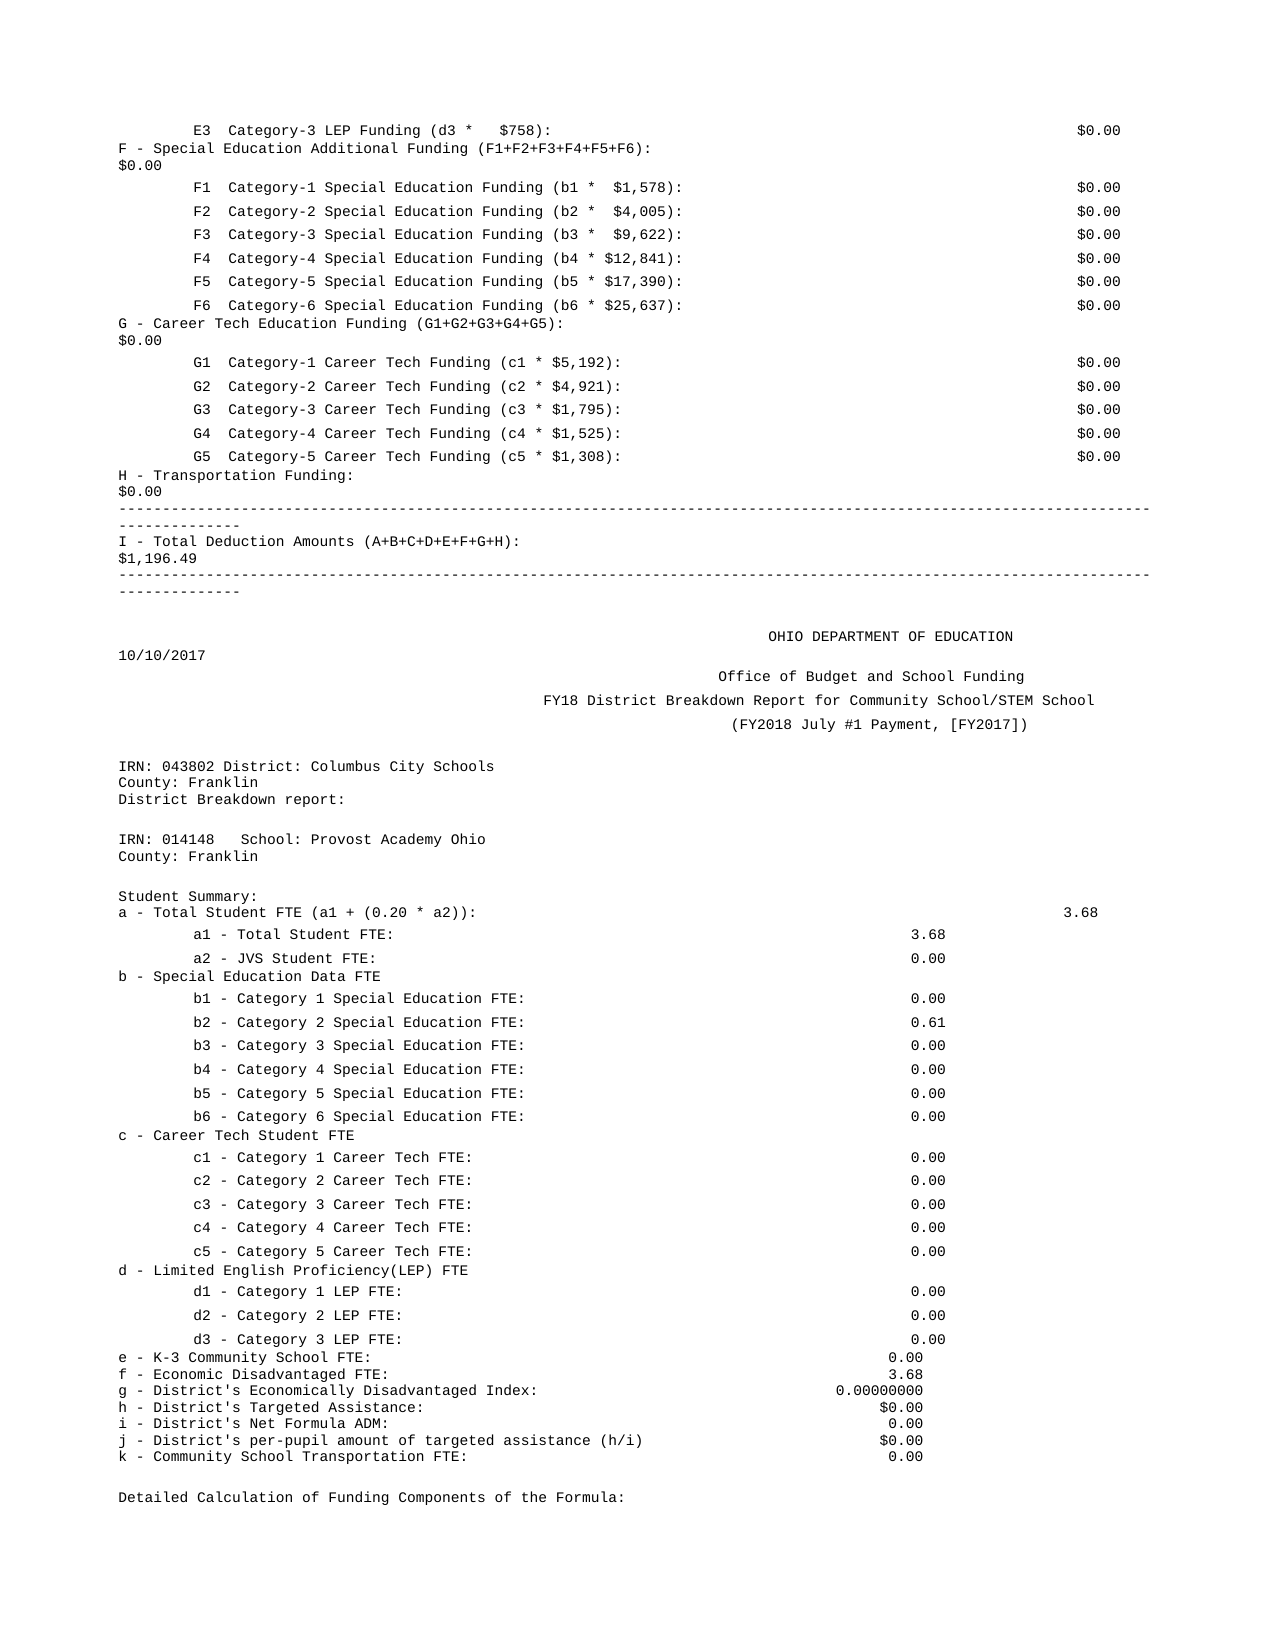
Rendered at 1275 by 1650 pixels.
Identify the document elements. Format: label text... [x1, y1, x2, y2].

text c1 - Category 1 Career Tech FTE: 0.00 [118, 1144, 1157, 1168]
text i - District's Net Formula ADM: 0.00 [118, 1417, 1157, 1433]
text (FY2018 July #1 Payment, [FY2017]) [118, 712, 1157, 735]
text G - Career Tech Education Funding (G1+G2+G3+G4+G5): $0.00 [118, 317, 1157, 350]
text District Breakdown report: [118, 792, 1157, 809]
text G2 Category-2 Career Tech Funding (c2 * $4,921): $0.00 [118, 373, 1157, 397]
text FY18 District Breakdown Report for Community School/STEM School [118, 688, 1157, 712]
text ------------------------------------------------------------------------------------------------------------------------------------ [118, 501, 1157, 534]
text d1 - Category 1 LEP FTE: 0.00 [118, 1279, 1157, 1303]
text b - Special Education Data FTE [118, 969, 1157, 986]
text F2 Category-2 Special Education Funding (b2 * $4,005): $0.00 [118, 198, 1157, 222]
text H - Transportation Funding: $0.00 [118, 468, 1157, 501]
text h - District's Targeted Assistance: $0.00 [118, 1400, 1157, 1417]
text I - Total Deduction Amounts (A+B+C+D+E+F+G+H): $1,196.49 [118, 534, 1157, 567]
text b4 - Category 4 Special Education FTE: 0.00 [118, 1057, 1157, 1081]
text a2 - JVS Student FTE: 0.00 [118, 946, 1157, 969]
text d3 - Category 3 LEP FTE: 0.00 [118, 1327, 1157, 1350]
text F1 Category-1 Special Education Funding (b1 * $1,578): $0.00 [118, 175, 1157, 198]
text c - Career Tech Student FTE [118, 1128, 1157, 1144]
text G3 Category-3 Career Tech Funding (c3 * $1,795): $0.00 [118, 397, 1157, 421]
text F - Special Education Additional Funding (F1+F2+F3+F4+F5+F6): $0.00 [118, 142, 1157, 175]
text F6 Category-6 Special Education Funding (b6 * $25,637): $0.00 [118, 293, 1157, 317]
text IRN: 014148 School: Provost Academy Ohio County: Franklin [118, 832, 1157, 866]
text k - Community School Transportation FTE: 0.00 [118, 1450, 1157, 1466]
text G4 Category-4 Career Tech Funding (c4 * $1,525): $0.00 [118, 421, 1157, 444]
text b5 - Category 5 Special Education FTE: 0.00 [118, 1081, 1157, 1104]
text j - District's per-pupil amount of targeted assistance (h/i) $0.00 [118, 1433, 1157, 1450]
text g - District's Economically Disadvantaged Index: 0.00000000 [118, 1383, 1157, 1400]
text a - Total Student FTE (a1 + (0.20 * a2)): 3.68 [118, 906, 1157, 922]
text G1 Category-1 Career Tech Funding (c1 * $5,192): $0.00 [118, 350, 1157, 373]
text b3 - Category 3 Special Education FTE: 0.00 [118, 1033, 1157, 1057]
text d2 - Category 2 LEP FTE: 0.00 [118, 1303, 1157, 1327]
text a1 - Total Student FTE: 3.68 [118, 922, 1157, 946]
text F4 Category-4 Special Education Funding (b4 * $12,841): $0.00 [118, 246, 1157, 269]
text b1 - Category 1 Special Education FTE: 0.00 [118, 986, 1157, 1010]
text b2 - Category 2 Special Education FTE: 0.61 [118, 1010, 1157, 1033]
text G5 Category-5 Career Tech Funding (c5 * $1,308): $0.00 [118, 444, 1157, 468]
text c2 - Category 2 Career Tech FTE: 0.00 [118, 1168, 1157, 1192]
text ------------------------------------------------------------------------------------------------------------------------------------ [118, 567, 1157, 601]
text F3 Category-3 Special Education Funding (b3 * $9,622): $0.00 [118, 222, 1157, 246]
text OHIO DEPARTMENT OF EDUCATION 10/10/2017 [118, 624, 1157, 664]
text F5 Category-5 Special Education Funding (b5 * $17,390): $0.00 [118, 269, 1157, 293]
text IRN: 043802 District: Columbus City Schools County: Franklin [118, 759, 1157, 792]
text b6 - Category 6 Special Education FTE: 0.00 [118, 1104, 1157, 1128]
text c4 - Category 4 Career Tech FTE: 0.00 [118, 1216, 1157, 1239]
text e - K-3 Community School FTE: 0.00 [118, 1350, 1157, 1367]
text c5 - Category 5 Career Tech FTE: 0.00 [118, 1239, 1157, 1263]
text d - Limited English Proficiency(LEP) FTE [118, 1263, 1157, 1279]
text E3 Category-3 LEP Funding (d3 * $758): $0.00 [118, 118, 1157, 142]
text f - Economic Disadvantaged FTE: 3.68 [118, 1367, 1157, 1383]
text c3 - Category 3 Career Tech FTE: 0.00 [118, 1192, 1157, 1216]
text Student Summary: [118, 889, 1157, 906]
text Detailed Calculation of Funding Components of the Formula: [118, 1490, 1157, 1506]
text Office of Budget and School Funding [118, 664, 1157, 688]
